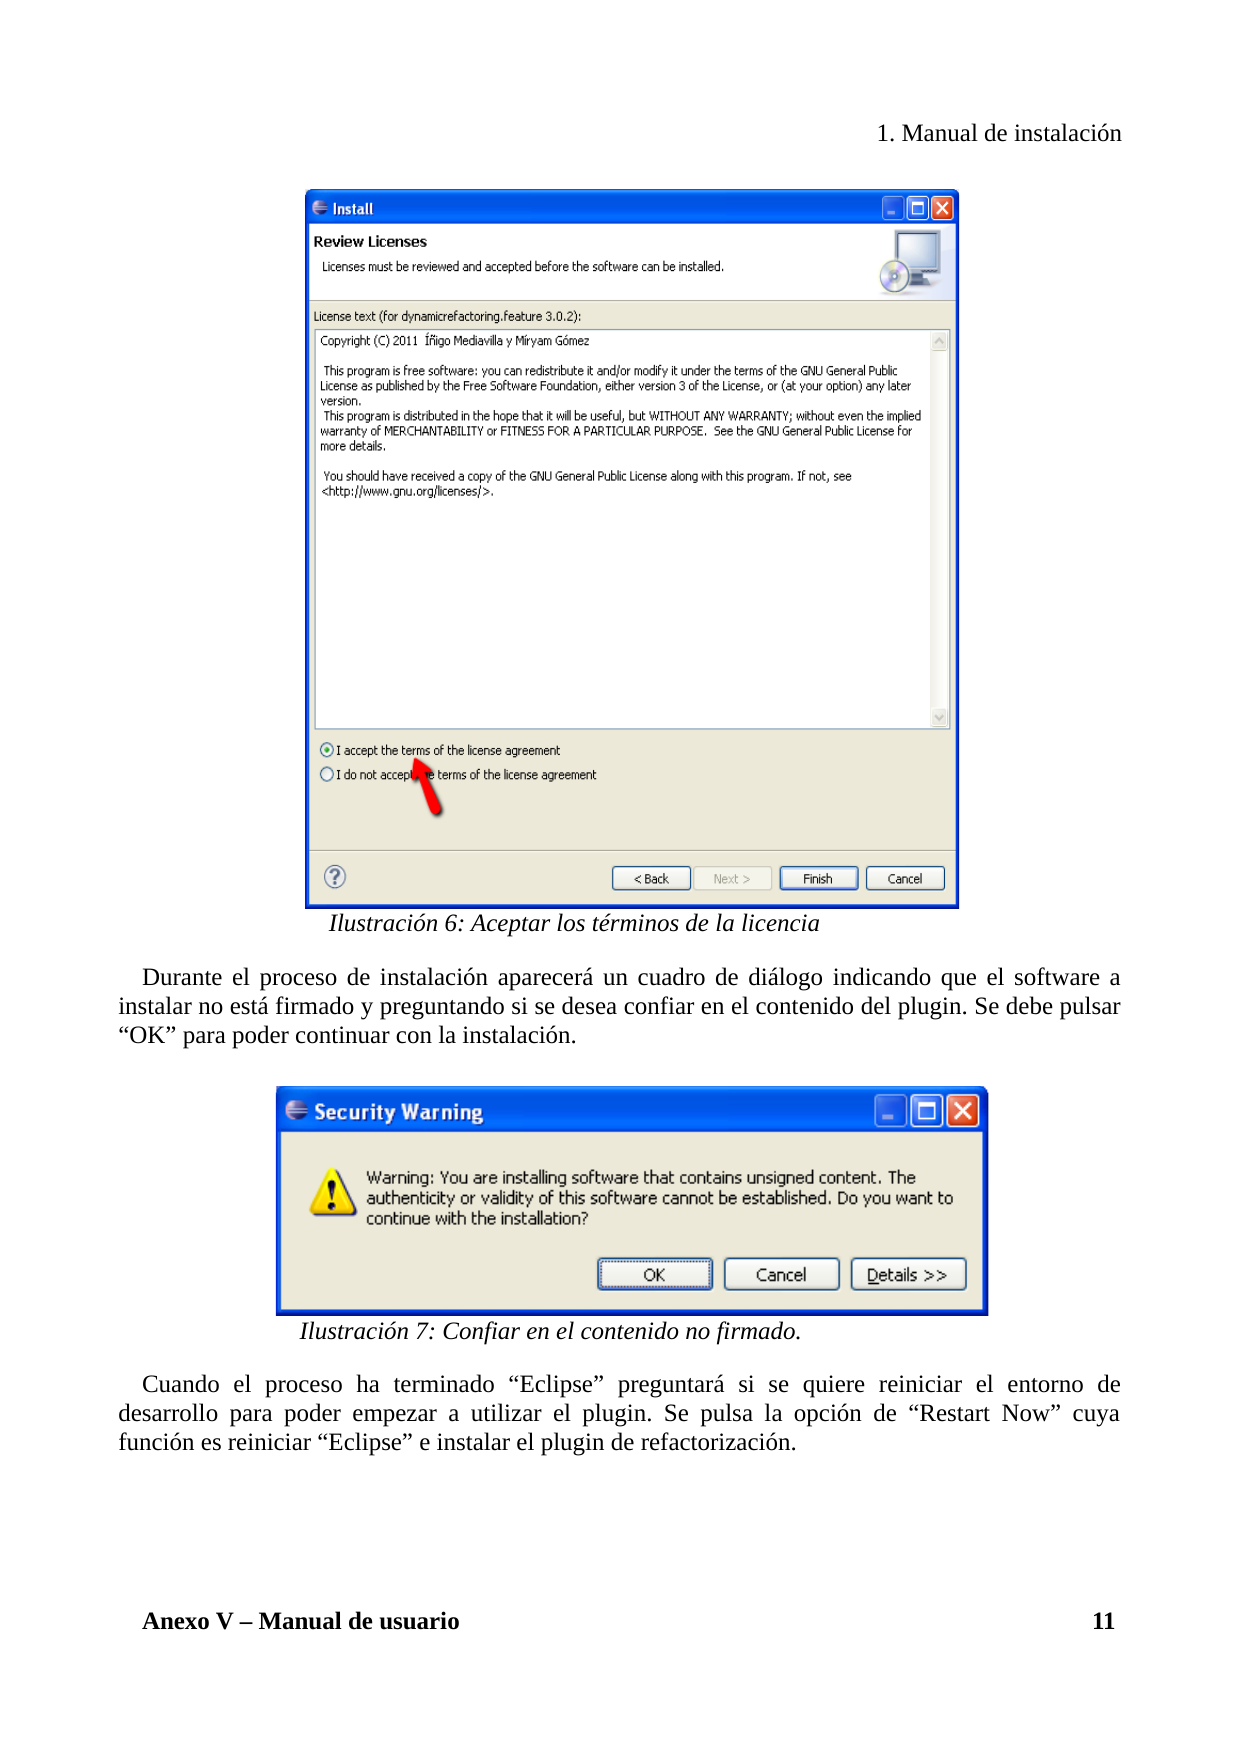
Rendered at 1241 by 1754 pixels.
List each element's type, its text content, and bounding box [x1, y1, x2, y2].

text Ilustración 7: Confiar en el contenido no firmado. [276, 1316, 988, 1344]
list Cuando el proceso ha terminado “Eclipse” preguntará si se quiere reiniciar el entorno de desarrollo para poder empezar a utilizar el plugin. Se pulsa la opción de “Restart Now” cuya función es reiniciar “Eclipse” e instalar el plugin de refactorización. [118, 1369, 1122, 1456]
picture [305, 189, 960, 909]
picture [275, 1086, 989, 1316]
text Ilustración 6: Aceptar los términos de la licencia [305, 909, 959, 937]
list Durante el proceso de instalación aparecerá un cuadro de diálogo indicando que el software a instalar no está firmado y preguntando si se desea confiar en el contenido del plugin. Se debe pulsar “OK” para poder continuar con la instalación. [118, 962, 1122, 1048]
